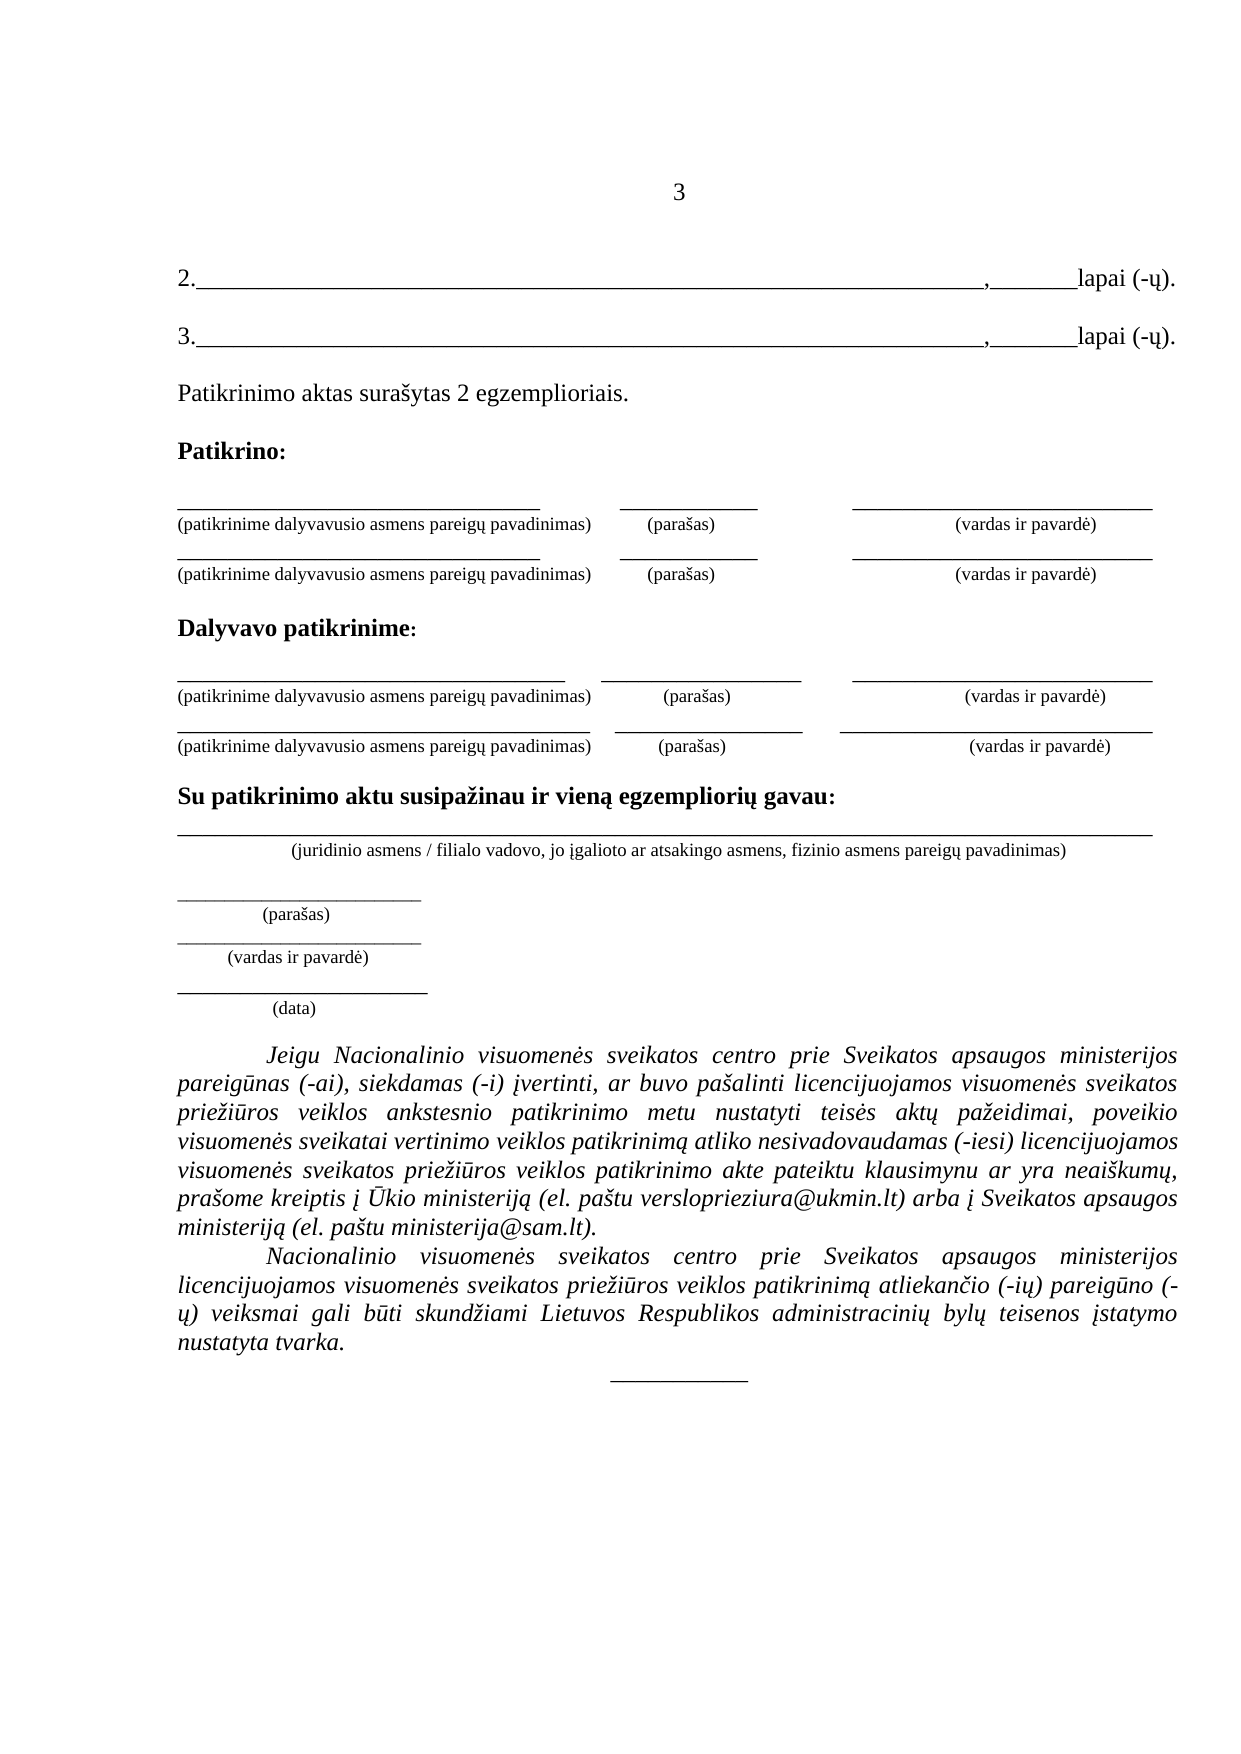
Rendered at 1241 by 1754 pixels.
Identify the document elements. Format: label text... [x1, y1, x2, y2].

text (patikrinime dalyvavusio asmens pareigų pavadinimas) (parašas) (vardas ir pavardė) [177, 735, 1181, 757]
text (patikrinime dalyvavusio asmens pareigų pavadinimas) (parašas) (vardas ir pavardė) [177, 563, 1181, 584]
text _________________________________ _______________ _________________________ [177, 707, 1181, 735]
text __________________________ [177, 925, 1181, 946]
text ____________________ [177, 968, 1181, 997]
text 2._______________________________________________________________,_______lapai (-ų). [177, 263, 1181, 292]
text __________________________ [177, 882, 1181, 903]
text (data) [177, 997, 1181, 1018]
text (parašas) [177, 903, 1181, 925]
text Dalyvavo patikrinime: [177, 613, 1181, 642]
text (vardas ir pavardė) [177, 946, 1181, 968]
text ______________________________________________________________________________ [177, 810, 1181, 838]
text 3._______________________________________________________________,_______lapai (-ų). [177, 321, 1181, 350]
text _______________________________ ________________ ________________________ [177, 656, 1181, 685]
text Jeigu Nacionalinio visuomenės sveikatos centro prie Sveikatos apsaugos ministerijos pareigūnas (-ai), siekdamas (-i) įvertinti, ar buvo pašalinti licencijuojamos visuomenės sveikatos priežiūros veiklos ankstesnio patikrinimo metu nustatyti teisės aktų pažeidimai, poveikio visuomenės sveikatai vertinimo veiklos patikrinimą atliko nesivadovaudamas (-iesi) licencijuojamos visuomenės sveikatos priežiūros veiklos patikrinimo akte pateiktu klausimynu ar yra neaiškumų, prašome kreiptis į Ūkio ministeriją (el. paštu versloprieziura@ukmin.lt) arba į Sveikatos apsaugos ministeriją (el. paštu ministerija@sam.lt). [177, 1040, 1181, 1241]
text (juridinio asmens / filialo vadovo, jo įgalioto ar atsakingo asmens, fizinio asmens pareigų pavadinimas) [177, 838, 1181, 860]
text ___________ [177, 1356, 1181, 1385]
text _____________________________ ___________ ________________________ [177, 534, 1181, 563]
text Nacionalinio visuomenės sveikatos centro prie Sveikatos apsaugos ministerijos licencijuojamos visuomenės sveikatos priežiūros veiklos patikrinimą atliekančio (-ių) pareigūno (-ų) veiksmai gali būti skundžiami Lietuvos Respublikos administracinių bylų teisenos įstatymo nustatyta tvarka. [177, 1241, 1181, 1356]
text Patikrino: [177, 436, 1181, 465]
text Patikrinimo aktas surašytas 2 egzemplioriais. [177, 378, 1181, 407]
text Su patikrinimo aktu susipažinau ir vieną egzempliorių gavau: [177, 781, 1181, 810]
text (patikrinime dalyvavusio asmens pareigų pavadinimas) (parašas) (vardas ir pavardė) [177, 513, 1181, 534]
text (patikrinime dalyvavusio asmens pareigų pavadinimas) (parašas) (vardas ir pavardė) [177, 685, 1181, 707]
text _____________________________ ___________ ________________________ [177, 484, 1181, 513]
